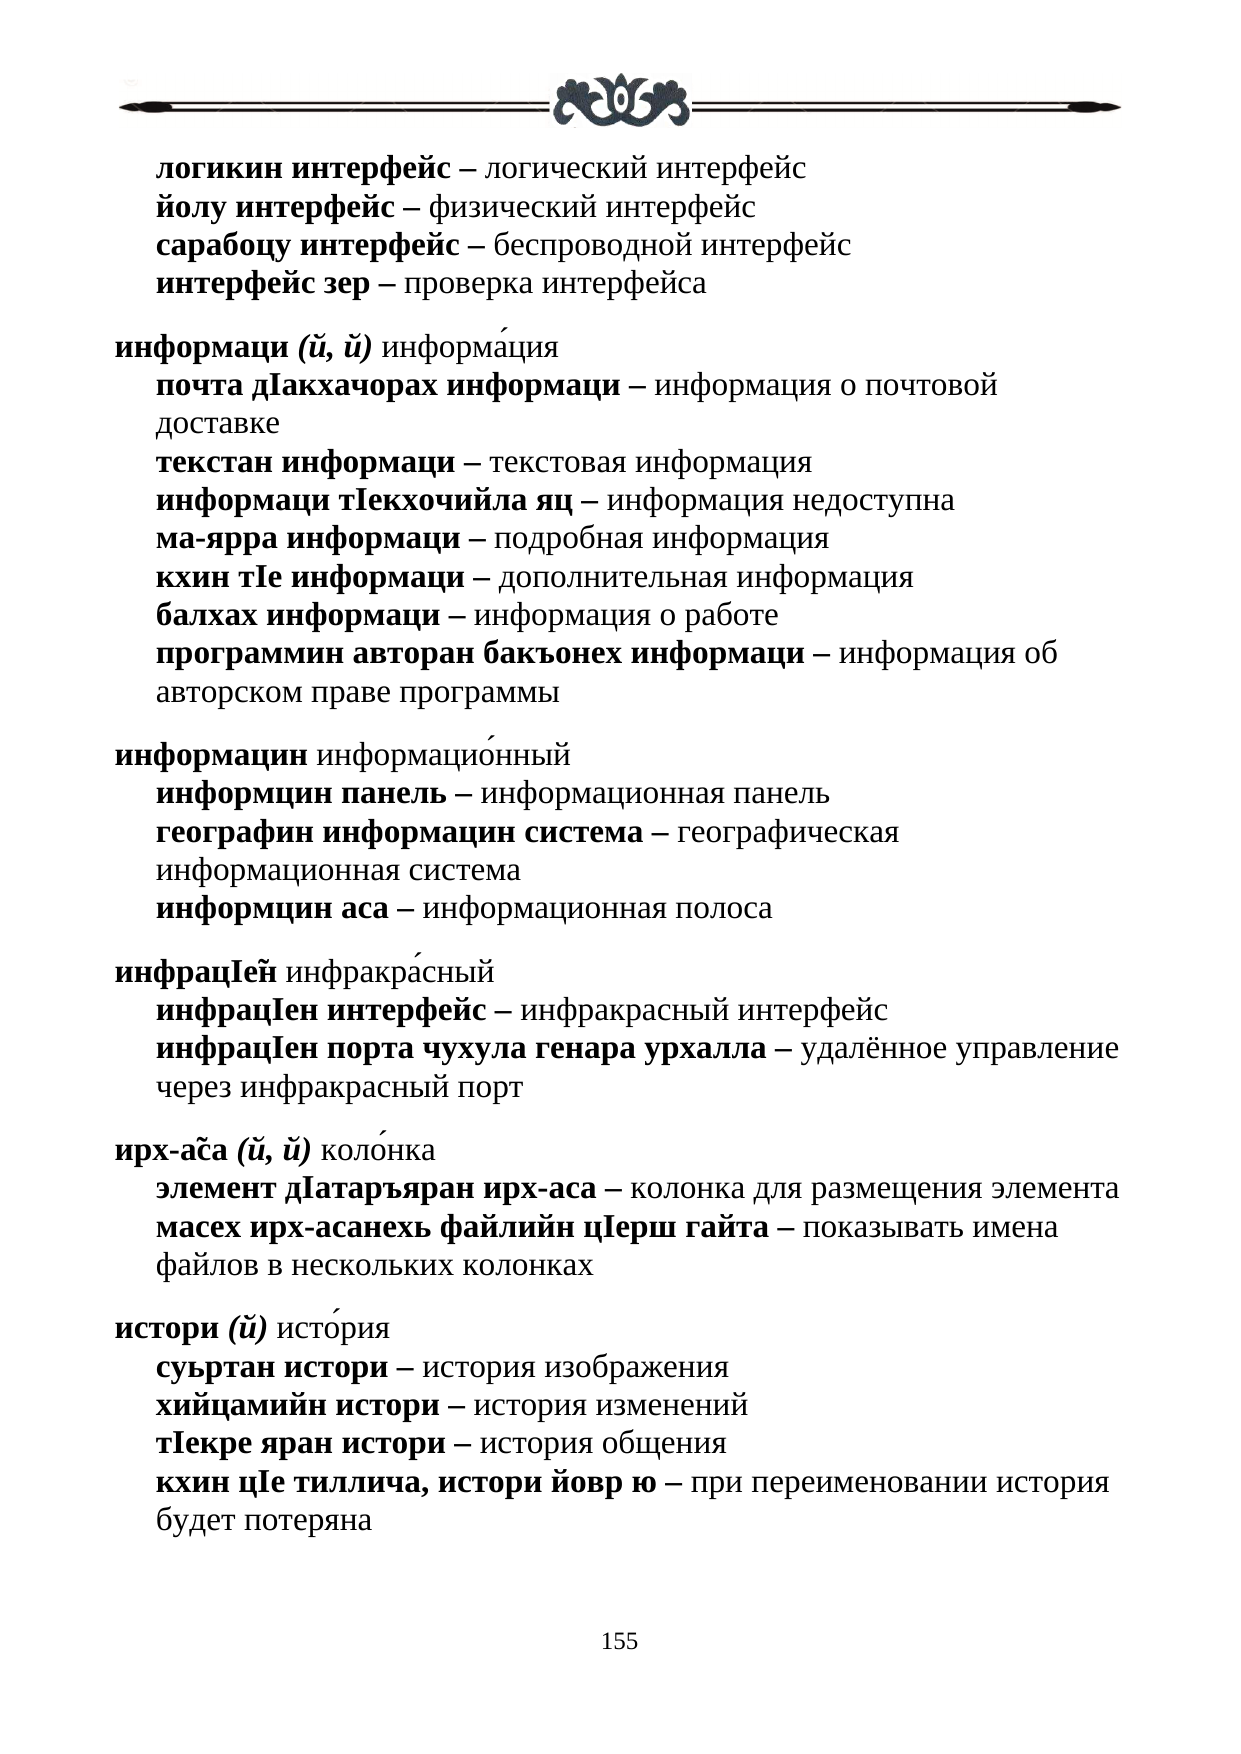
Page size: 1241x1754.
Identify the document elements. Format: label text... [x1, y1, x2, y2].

text истори (й) исто́рия суьртан истори – история изображения хийцамийн истори – история изменений тIекре яран истори – история общения кхин цIе тиллича, истори йовр ю – при переименовании история будет потеряна [114, 1308, 1122, 1538]
text инфрацIе̃н инфракра́сный инфрацIен интерфейс – инфракрасный интерфейс инфрацIен порта чухула генара урхалла – удалённое управление через инфракрасный порт [114, 951, 1122, 1104]
text ирх-а̃са (й, й) коло́нка элемент дIатаръяран ирх-аса – колонка для размещения элемента масех ирх-асанехь файлийн цIерш гайта – показывать имена файлов в нескольких колонках [114, 1129, 1122, 1283]
text информаци (й, й) информа́ция почта дIакхачорах информаци – информация о почтовой доставке текстан информаци – текстовая информация информаци тIекхочийла яц – информация недоступна ма-ярра информаци – подробная информация кхин тIе информаци – дополнительная информация балхах информаци – информация о работе программин авторан бакъонех информаци – информация об авторском праве программы [114, 326, 1122, 709]
text логикин интерфейс – логический интерфейс йолу интерфейс – физический интерфейс сарабоцу интерфейс – беспроводной интерфейс интерфейс зер – проверка интерфейса [114, 148, 1122, 301]
text информацин информацио́нный информцин панель – информационная панель географин информацин система – географическая информационная система информцин аса – информационная полоса [114, 734, 1122, 926]
